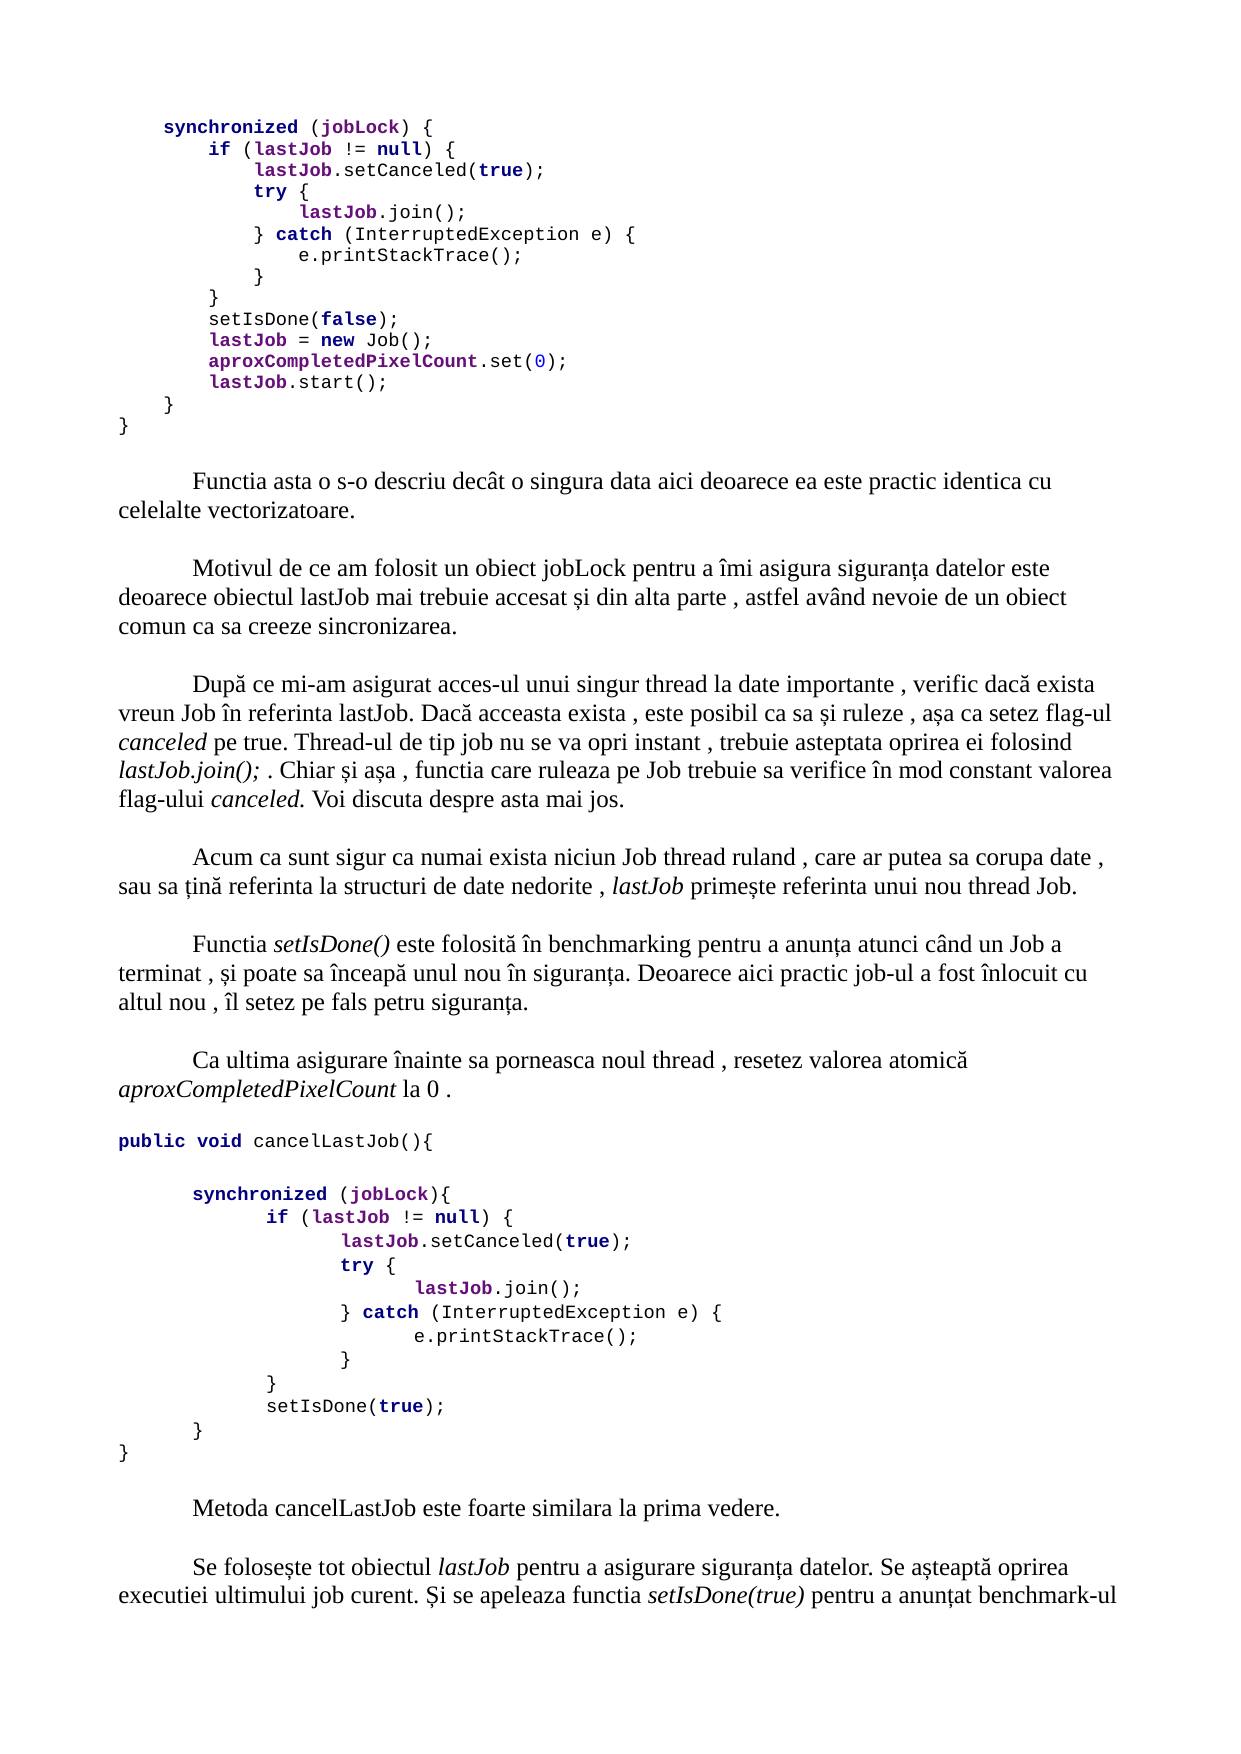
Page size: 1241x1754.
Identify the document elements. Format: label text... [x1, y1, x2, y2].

text lastJob.join(); [118, 1277, 1122, 1301]
text } [118, 1372, 1122, 1396]
text synchronized (jobLock){ [118, 1183, 1122, 1206]
text Ca ultima asigurare înainte sa porneasca noul thread , resetez valorea atomică aproxCompletedPixelCount la 0 . [118, 1045, 1122, 1102]
text Se folosește tot obiectul lastJob pentru a asigurare siguranța datelor. Se așteaptă oprirea executiei ultimului job curent. Și se apeleaza functia setIsDone(true) pentru a anunțat benchmark-ul [118, 1552, 1122, 1609]
text if (lastJob != null) { [118, 139, 1122, 161]
text Functia setIsDone() este folosită în benchmarking pentru a anunța atunci când un Job a terminat , și poate sa înceapă unul nou în siguranța. Deoarece aici practic job-ul a fost înlocuit cu altul nou , îl setez pe fals petru siguranța. [118, 929, 1122, 1016]
text lastJob.setCanceled(true); [118, 161, 1122, 182]
text } [118, 267, 1122, 288]
text După ce mi-am asigurat acces-ul unui singur thread la date importante , verific dacă exista vreun Job în referinta lastJob. Dacă acceasta exista , este posibil ca sa și ruleze , așa ca setez flag-ul canceled pe true. Thread-ul de tip job nu se va opri instant , trebuie asteptata oprirea ei folosind lastJob.join(); . Chiar și așa , functia care ruleaza pe Job trebuie sa verifice în mod constant valorea flag-ului canceled. Voi discuta despre asta mai jos. [118, 669, 1122, 813]
text Acum ca sunt sigur ca numai exista niciun Job thread ruland , care ar putea sa corupa date , sau sa țină referinta la structuri de date nedorite , lastJob primește referinta unui nou thread Job. [118, 842, 1122, 900]
text setIsDone(true); [118, 1396, 1122, 1419]
text e.printStackTrace(); [118, 246, 1122, 267]
text if (lastJob != null) { [118, 1206, 1122, 1230]
text } [118, 1419, 1122, 1443]
text public void cancelLastJob(){ [118, 1132, 1122, 1153]
text setIsDone(false); [118, 309, 1122, 331]
text Motivul de ce am folosit un obiect jobLock pentru a îmi asigura siguranța datelor este deoarece obiectul lastJob mai trebuie accesat și din alta parte , astfel având nevoie de un obiect comun ca sa creeze sincronizarea. [118, 553, 1122, 639]
text } [118, 1443, 1122, 1464]
text } [118, 416, 1122, 437]
text } [118, 288, 1122, 309]
text lastJob.start(); [118, 373, 1122, 394]
text lastJob.setCanceled(true); [118, 1230, 1122, 1254]
text } [118, 1348, 1122, 1372]
text } catch (InterruptedException e) { [118, 224, 1122, 246]
text aproxCompletedPixelCount.set(0); [118, 352, 1122, 373]
text } catch (InterruptedException e) { [118, 1301, 1122, 1324]
text Metoda cancelLastJob este foarte similara la prima vedere. [118, 1493, 1122, 1522]
text lastJob.join(); [118, 203, 1122, 224]
text e.printStackTrace(); [118, 1324, 1122, 1348]
text lastJob = new Job(); [118, 331, 1122, 352]
text } [118, 394, 1122, 416]
text synchronized (jobLock) { [118, 118, 1122, 139]
text try { [118, 182, 1122, 203]
text try { [118, 1254, 1122, 1277]
text Functia asta o s-o descriu decât o singura data aici deoarece ea este practic identica cu celelalte vectorizatoare. [118, 466, 1122, 524]
